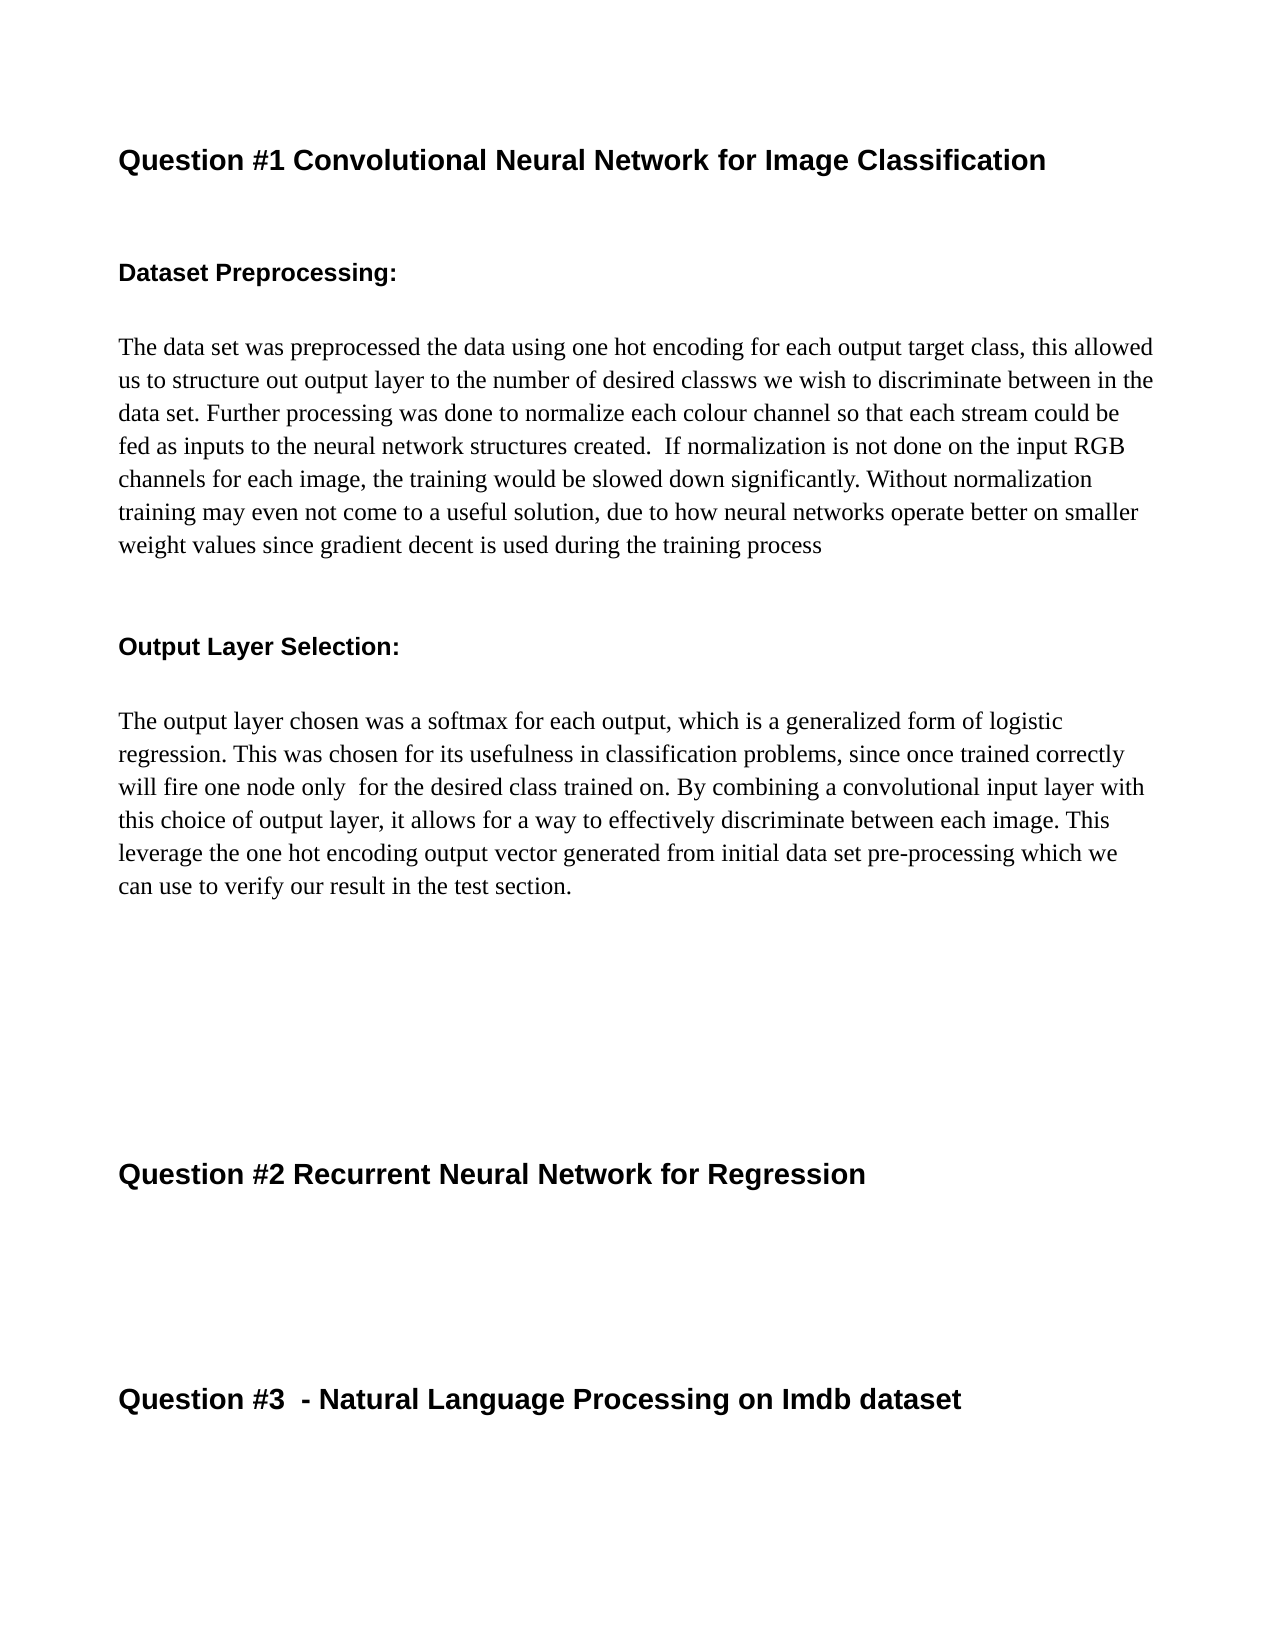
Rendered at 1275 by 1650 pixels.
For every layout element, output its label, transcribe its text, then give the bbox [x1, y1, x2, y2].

text The output layer chosen was a softmax for each output, which is a generalized form of logistic regression. This was chosen for its usefulness in classification problems, since once trained correctly will fire one node only for the desired class trained on. By combining a convolutional input layer with this choice of output layer, it allows for a way to effectively discriminate between each image. This leverage the one hot encoding output vector generated from initial data set pre-processing which we can use to verify our result in the test section. [118, 673, 1157, 899]
subtitle Dataset Preprocessing: [118, 258, 1157, 286]
subtitle Output Layer Selection: [118, 631, 1157, 660]
subtitle Question #2 Recurrent Neural Network for Regression [118, 1157, 1157, 1191]
text The data set was preprocessed the data using one hot encoding for each output target class, this allowed us to structure out output layer to the number of desired classws we wish to discriminate between in the data set. Further processing was done to normalize each colour channel so that each stream could be fed as inputs to the neural network structures created. If normalization is not done on the input RGB channels for each image, the training would be slowed down significantly. Without normalization training may even not come to a useful solution, due to how neural networks operate better on smaller weight values since gradient decent is used during the training process [118, 299, 1157, 592]
subtitle Question #3 - Natural Language Processing on Imdb dataset [118, 1382, 1157, 1416]
subtitle Question #1 Convolutional Neural Network for Image Classification [118, 143, 1157, 177]
